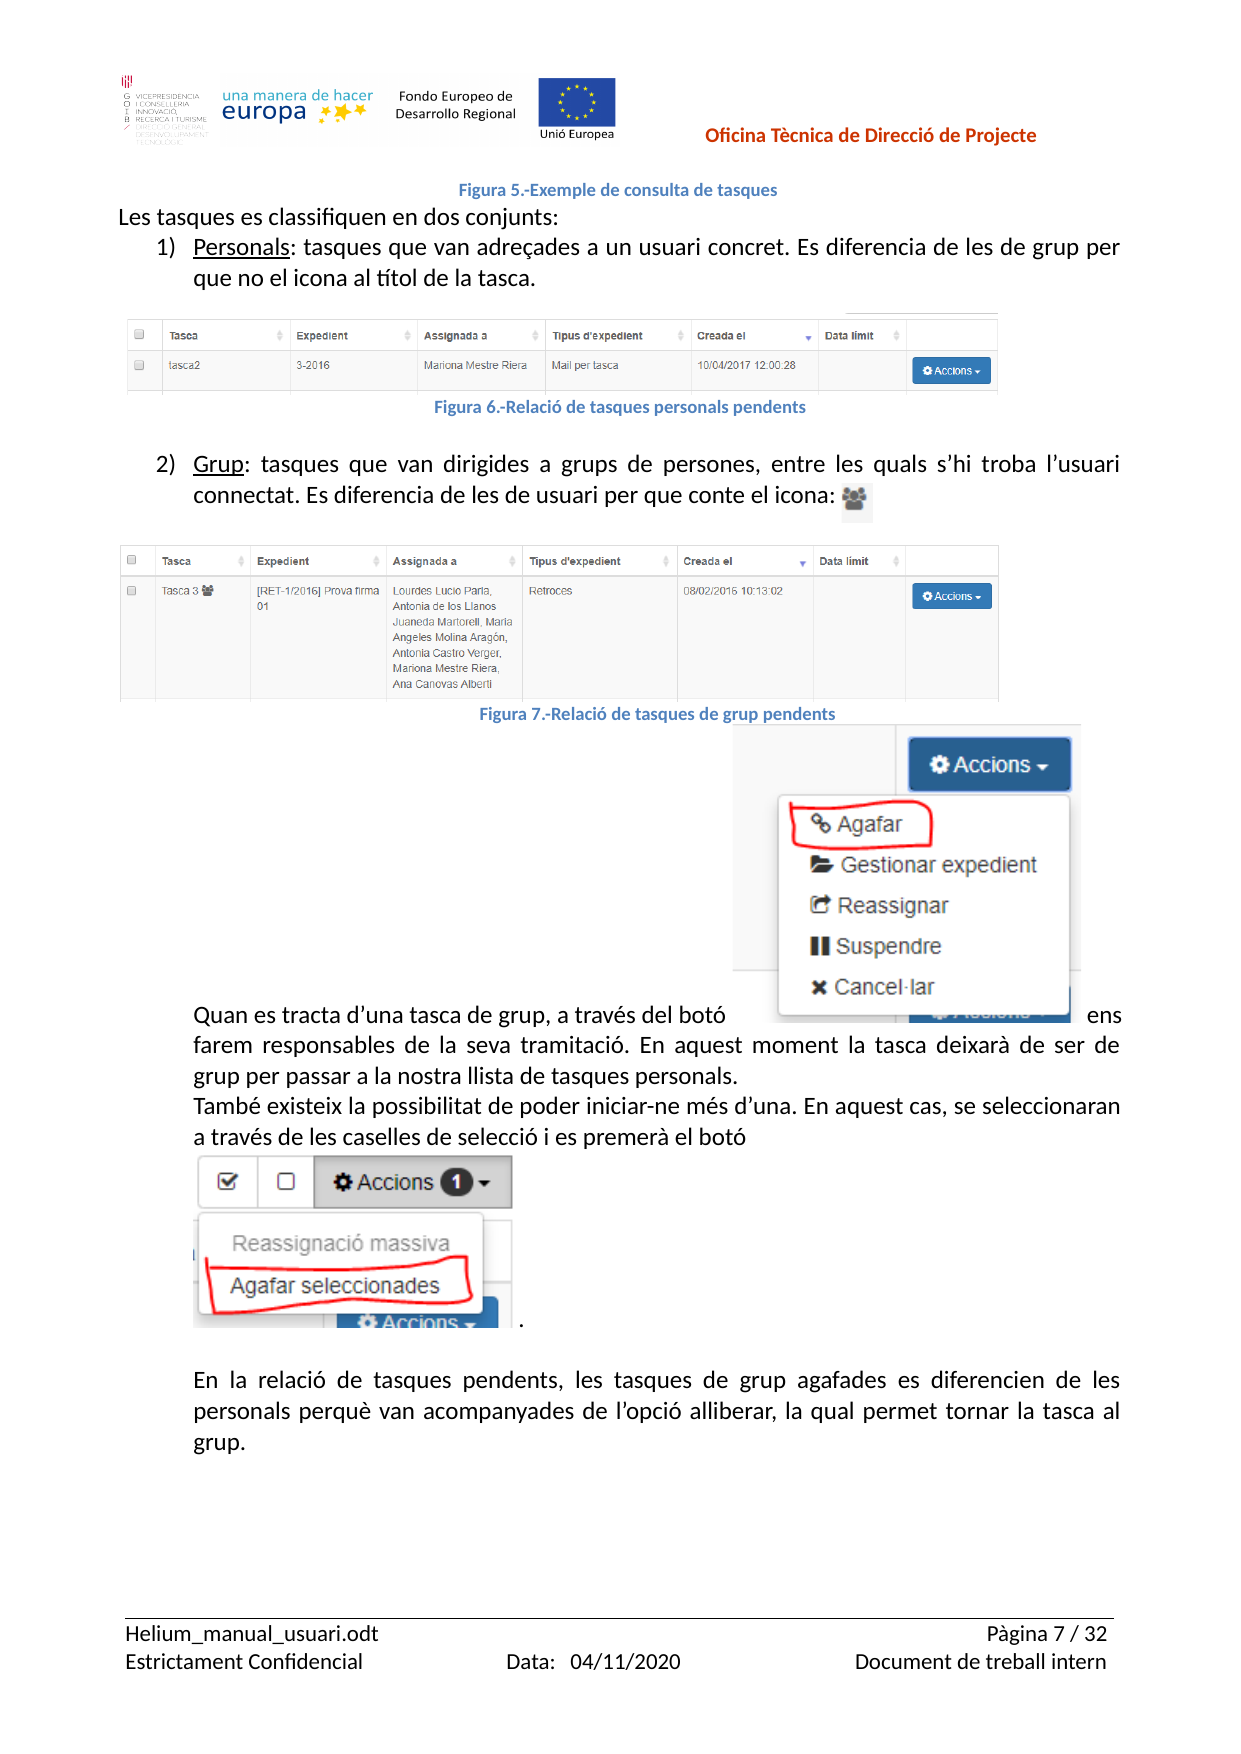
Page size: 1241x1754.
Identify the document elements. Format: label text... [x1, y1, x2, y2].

text Figura 5.-Exemple de consulta de tasques [118, 178, 1122, 201]
picture [841, 483, 873, 523]
picture [732, 724, 1082, 1023]
list També existeix la possibilitat de poder iniciar-ne més d’una. En aquest cas, se seleccionaran a través de les caselles de selecció i es premerà el botó [193, 1090, 1122, 1151]
list Personals: tasques que van adreçades a un usuari concret. Es diferencia de les de grup per que no el icona al títol de la tasca. [156, 231, 1122, 292]
picture [118, 543, 1004, 702]
list En la relació de tasques pendents, les tasques de grup agafades es diferencien de les personals perquè van acompanyades de l’opció alliberar, la qual permet tornar la tasca al grup. [193, 1365, 1122, 1456]
picture [193, 1151, 519, 1328]
list . [193, 1151, 1122, 1334]
picture [118, 73, 213, 147]
list Quan es tracta d’una tasca de grup, a través del botó ens farem responsables de la seva tramitació. En aquest moment la tasca deixarà de ser de grup per passar a la nostra llista de tasques personals. [193, 724, 1122, 1090]
text Les tasques es classifiquen en dos conjunts: [118, 201, 1122, 231]
picture [219, 73, 621, 147]
text Figura 7.-Relació de tasques de grup pendents [193, 702, 1122, 724]
list Grup: tasques que van dirigides a grups de persones, entre les quals s’hi troba l’usuari connectat. Es diferencia de les de usuari per que conte el icona: [156, 448, 1122, 523]
text Figura 6.-Relació de tasques personals pendents [118, 395, 1122, 418]
picture [118, 313, 1004, 395]
